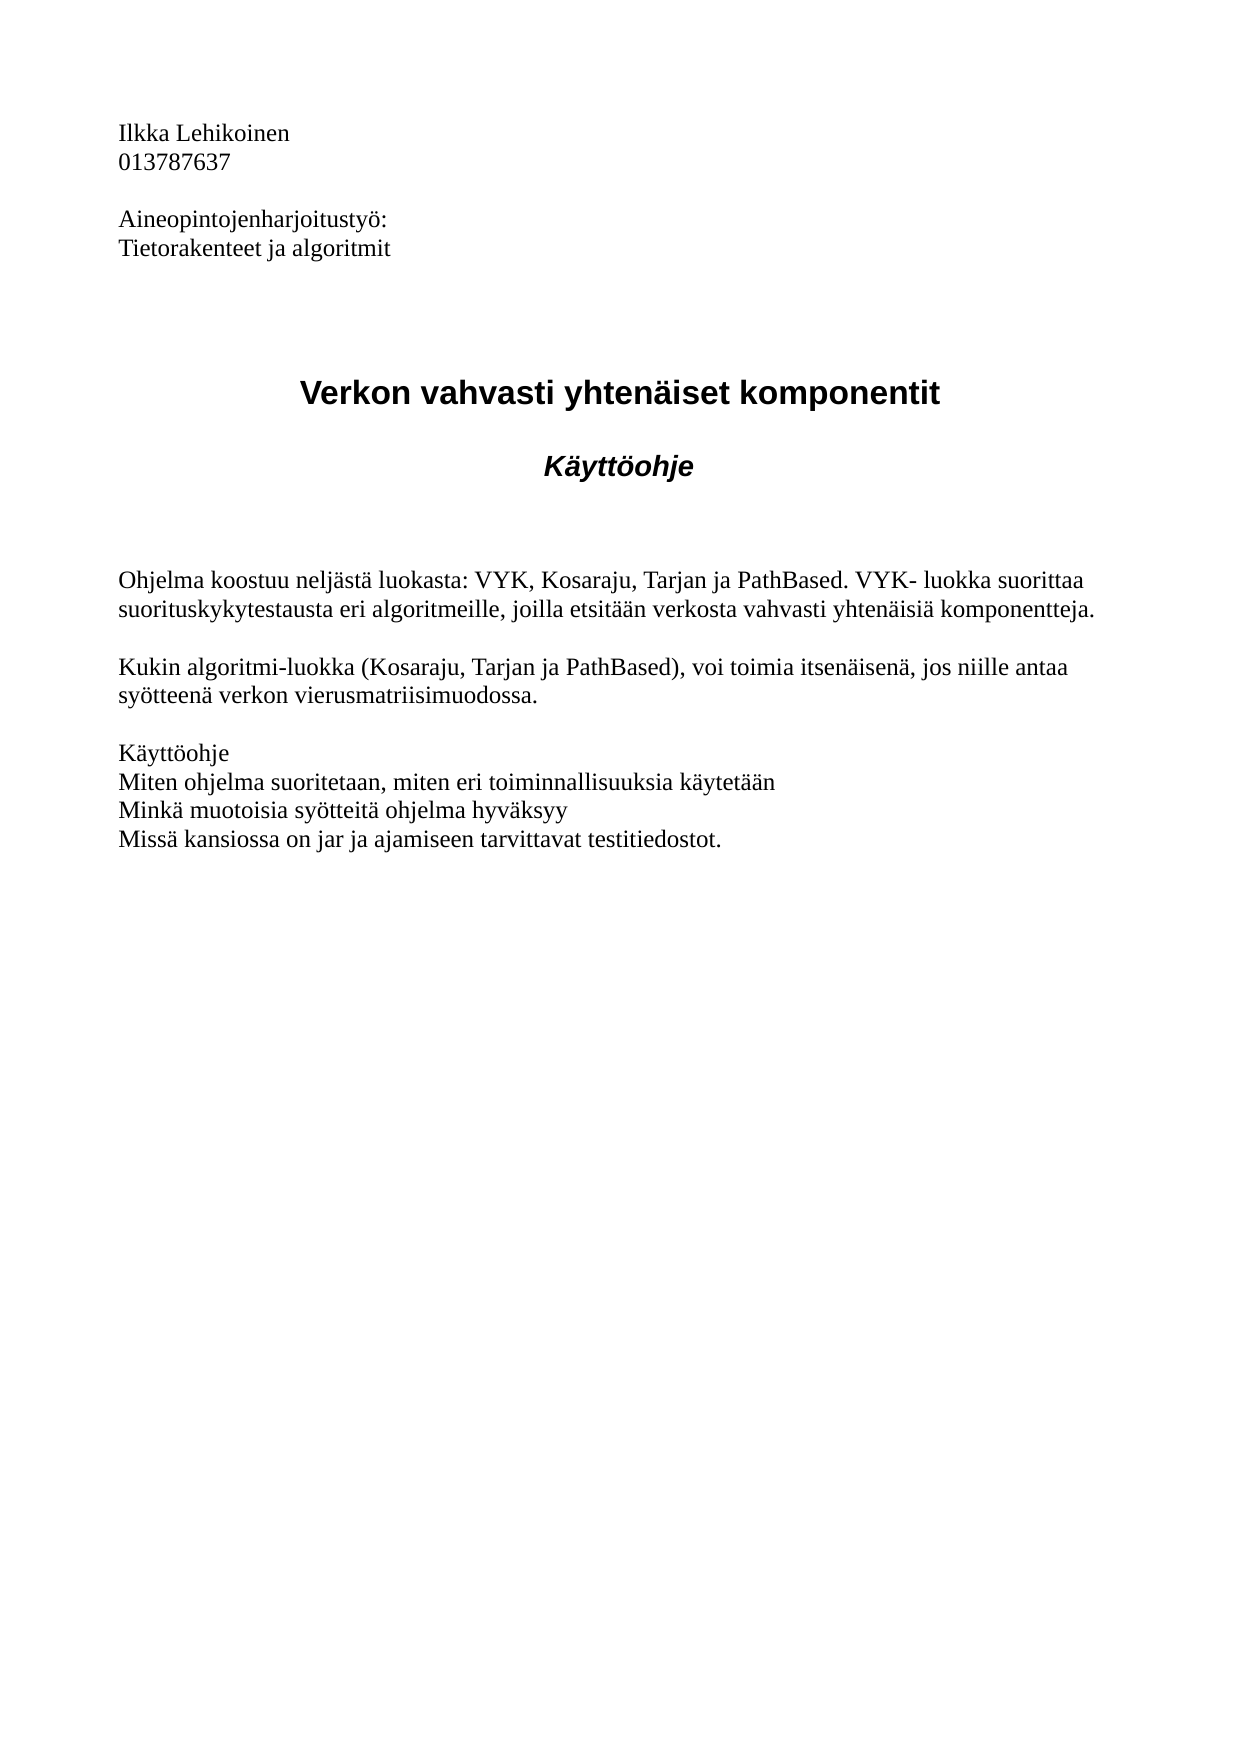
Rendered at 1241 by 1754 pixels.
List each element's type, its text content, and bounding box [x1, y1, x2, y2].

text Kukin algoritmi-luokka (Kosaraju, Tarjan ja PathBased), voi toimia itsenäisenä, jos niille antaa syötteenä verkon vierusmatriisimuodossa. [118, 652, 1122, 709]
text 013787637 [118, 147, 1122, 176]
text Missä kansiossa on jar ja ajamiseen tarvittavat testitiedostot. [118, 824, 1122, 853]
text Tietorakenteet ja algoritmit [118, 233, 1122, 262]
subtitle Käyttöohje [118, 449, 1122, 483]
text Aineopintojenharjoitustyö: [118, 204, 1122, 233]
text Minkä muotoisia syötteitä ohjelma hyväksyy [118, 795, 1122, 824]
text Ohjelma koostuu neljästä luokasta: VYK, Kosaraju, Tarjan ja PathBased. VYK- luokka suorittaa suorituskykytestausta eri algoritmeille, joilla etsitään verkosta vahvasti yhtenäisiä komponentteja. [118, 565, 1122, 623]
text Ilkka Lehikoinen [118, 118, 1122, 147]
subtitle Verkon vahvasti yhtenäiset komponentit [118, 373, 1122, 412]
text Miten ohjelma suoritetaan, miten eri toiminnallisuuksia käytetään [118, 767, 1122, 795]
text Käyttöohje [118, 738, 1122, 767]
